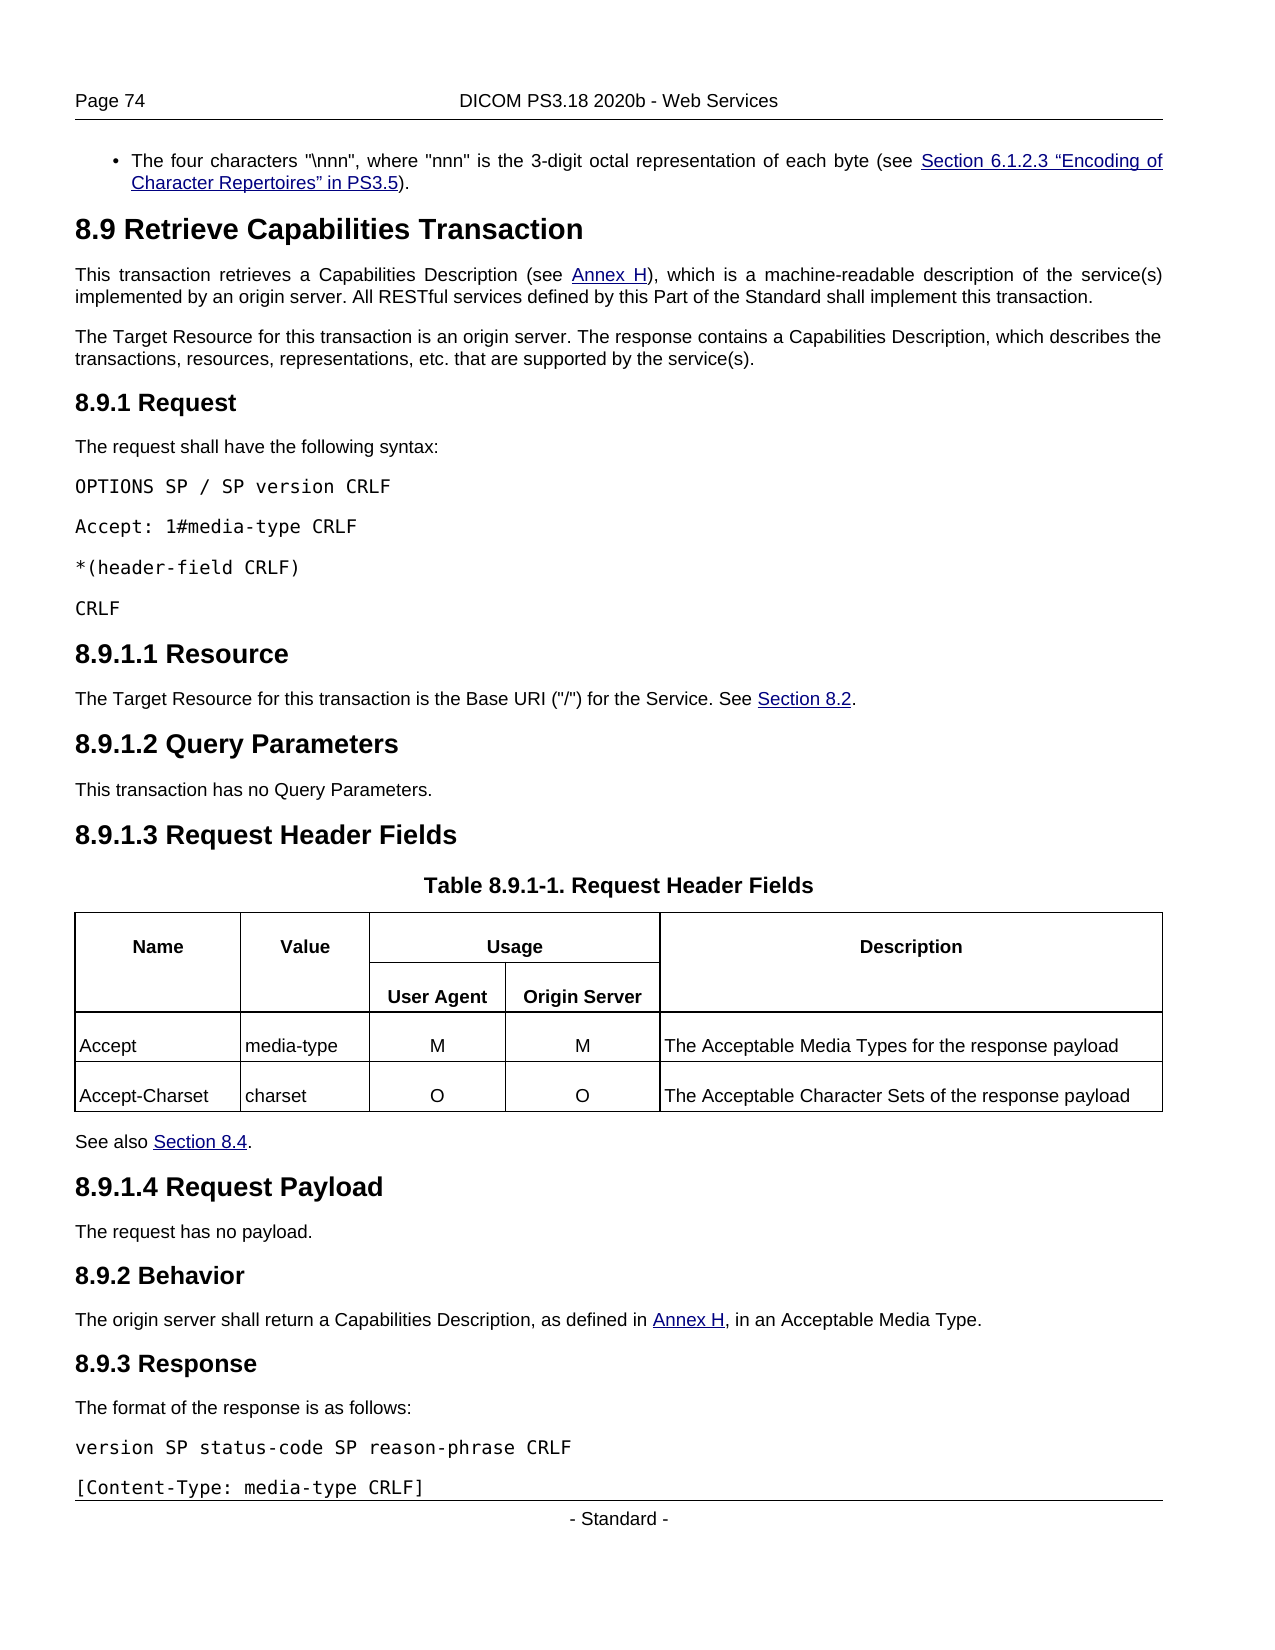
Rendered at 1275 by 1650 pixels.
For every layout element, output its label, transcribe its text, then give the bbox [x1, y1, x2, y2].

text 8.9.1.1 Resource [75, 638, 1162, 669]
table_header Value [241, 913, 369, 1011]
text Accept: 1#media-type CRLF [75, 516, 1162, 538]
text 8.9 Retrieve Capabilities Transaction [75, 212, 1162, 245]
text See also Section 8.4. [75, 1131, 1162, 1152]
text Table 8.9.1-1. Request Header Fields [75, 873, 1162, 898]
text CRLF [75, 598, 1162, 619]
table_header Name [76, 913, 240, 1011]
text version SP status-code SP reason-phrase CRLF [75, 1437, 1162, 1459]
table_cell O [370, 1062, 505, 1111]
text The Target Resource for this transaction is the Base URI ("/") for the Service. See Section 8.2. [75, 688, 1162, 710]
text [Content-Type: media-type CRLF] [75, 1477, 1162, 1499]
table_header Description [661, 913, 1162, 1011]
table_cell M [370, 1013, 505, 1061]
text 8.9.1.4 Request Payload [75, 1171, 1162, 1202]
table_cell The Acceptable Character Sets of the response payload [661, 1062, 1162, 1111]
text OPTIONS SP / SP version CRLF [75, 476, 1162, 498]
text • The four characters "\nnn", where "nnn" is the 3-digit octal representation of each byte (see Section 6.1.2.3 “Encoding of Character Repertoires” in PS3.5). [112, 150, 1162, 193]
table_cell The Acceptable Media Types for the response payload [661, 1013, 1162, 1061]
table_cell User Agent [370, 963, 505, 1011]
table_cell Accept [76, 1013, 240, 1061]
table_cell M [506, 1013, 659, 1061]
text This transaction has no Query Parameters. [75, 778, 1162, 800]
text This transaction retrieves a Capabilities Description (see Annex H), which is a machine-readable description of the service(s) implemented by an origin server. All RESTful services defined by this Part of the Standard shall implement this transaction. [75, 264, 1162, 307]
text The request shall have the following syntax: [75, 435, 1162, 457]
table_header Usage [370, 913, 659, 962]
text The origin server shall return a Capabilities Description, as defined in Annex H, in an Acceptable Media Type. [75, 1309, 1162, 1330]
text The format of the response is as follows: [75, 1396, 1162, 1418]
text *(header-field CRLF) [75, 557, 1162, 579]
table_cell Origin Server [506, 963, 659, 1011]
table_cell O [506, 1062, 659, 1111]
table_cell charset [241, 1062, 369, 1111]
text 8.9.2 Behavior [75, 1261, 1162, 1290]
text The Target Resource for this transaction is an origin server. The response contains a Capabilities Description, which describes the transactions, resources, representations, etc. that are supported by the service(s). [75, 326, 1162, 369]
text 8.9.3 Response [75, 1349, 1162, 1378]
text 8.9.1.2 Query Parameters [75, 728, 1162, 760]
text 8.9.1 Request [75, 388, 1162, 417]
table_cell media-type [241, 1013, 369, 1061]
text The request has no payload. [75, 1221, 1162, 1242]
table_cell Accept-Charset [76, 1062, 240, 1111]
text 8.9.1.3 Request Header Fields [75, 819, 1162, 850]
